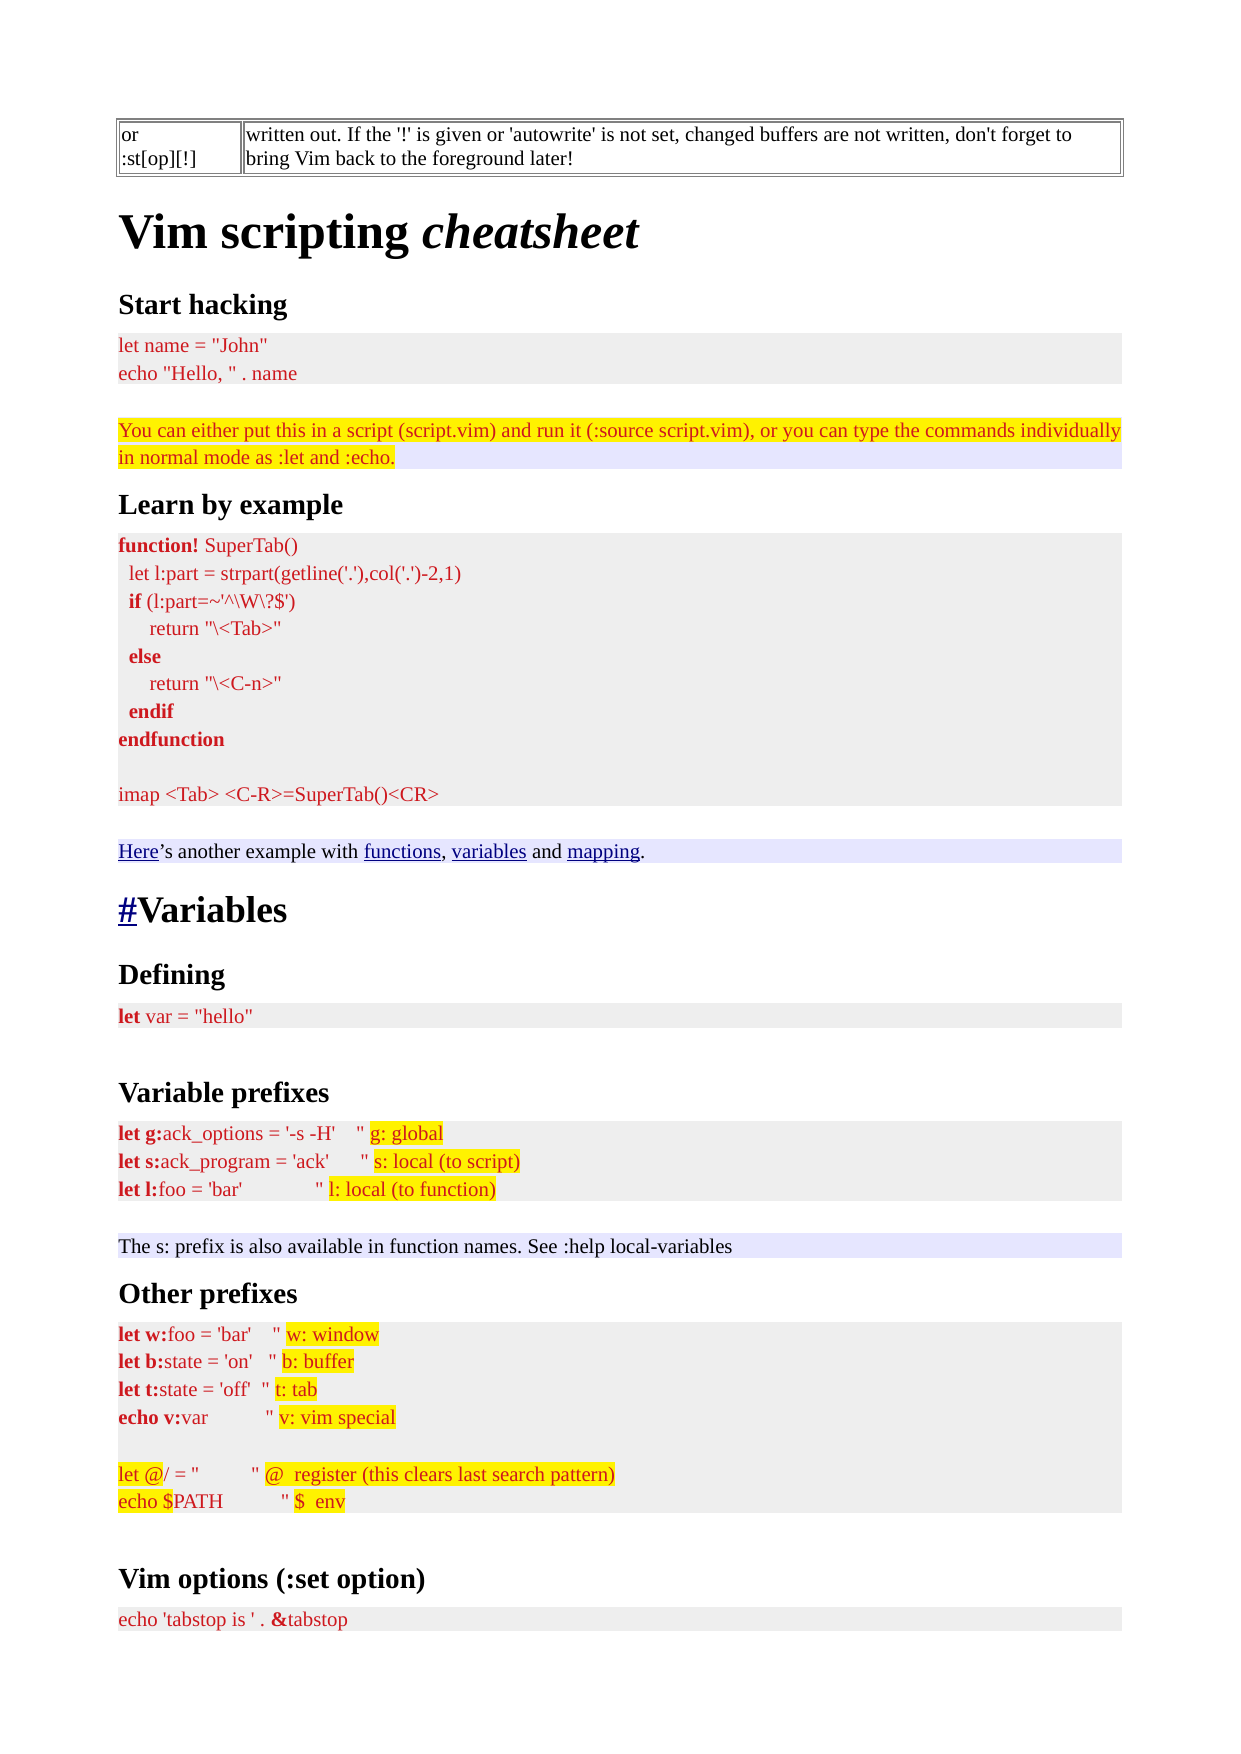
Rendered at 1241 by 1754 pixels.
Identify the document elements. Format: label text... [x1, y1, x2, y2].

text function! SuperTab() [118, 533, 1122, 557]
subtitle #Variables [118, 887, 1122, 930]
table_cell or :st[op][!] [120, 123, 240, 172]
text let var = "hello" [118, 1003, 1122, 1028]
text You can either put this in a script (script.vim) and run it (:source script.vim), or you can type the commands individually in normal mode as :let and :echo. [118, 417, 1122, 469]
subtitle Defining [118, 957, 1122, 991]
text let w:foo = 'bar' " w: window [118, 1322, 1122, 1346]
text echo "Hello, " . name [118, 360, 1122, 384]
text let t:state = 'off' " t: tab [118, 1377, 1122, 1401]
subtitle Other prefixes [118, 1276, 1122, 1309]
subtitle Learn by example [118, 487, 1122, 521]
text The s: prefix is also available in function names. See :help local-variables [118, 1233, 1122, 1258]
text let l:part = strpart(getline('.'),col('.')-2,1) [118, 561, 1122, 585]
text else [118, 644, 1122, 668]
table_cell written out. If the '!' is given or 'autowrite' is not set, changed buffers are not written, don't forget to bring Vim back to the foreground later! [245, 123, 1120, 172]
text echo $PATH " $ env [118, 1489, 1122, 1513]
text let name = "John" [118, 333, 1122, 357]
text echo v:var " v: vim special [118, 1404, 1122, 1429]
text imap <Tab> <C-R>=SuperTab()<CR> [118, 782, 1122, 806]
text echo 'tabstop is ' . &tabstop [118, 1607, 1122, 1631]
text Here’s another example with functions, variables and mapping. [118, 839, 1122, 863]
subtitle Variable prefixes [118, 1075, 1122, 1109]
text let @/ = '' " @ register (this clears last search pattern) [118, 1462, 1122, 1486]
text return "\<C-n>" [118, 671, 1122, 695]
subtitle Vim options (:set option) [118, 1561, 1122, 1594]
text let s:ack_program = 'ack' " s: local (to script) [118, 1149, 1122, 1173]
text endfunction [118, 727, 1122, 751]
text let g:ack_options = '-s -H' " g: global [118, 1121, 1122, 1145]
text return "\<Tab>" [118, 616, 1122, 640]
subtitle Start hacking [118, 287, 1122, 320]
text if (l:part=~'^\W\?$') [118, 588, 1122, 613]
text endif [118, 699, 1122, 723]
text let b:state = 'on' " b: buffer [118, 1349, 1122, 1373]
subtitle Vim scripting cheatsheet [118, 202, 1122, 260]
text let l:foo = 'bar' " l: local (to function) [118, 1176, 1122, 1201]
